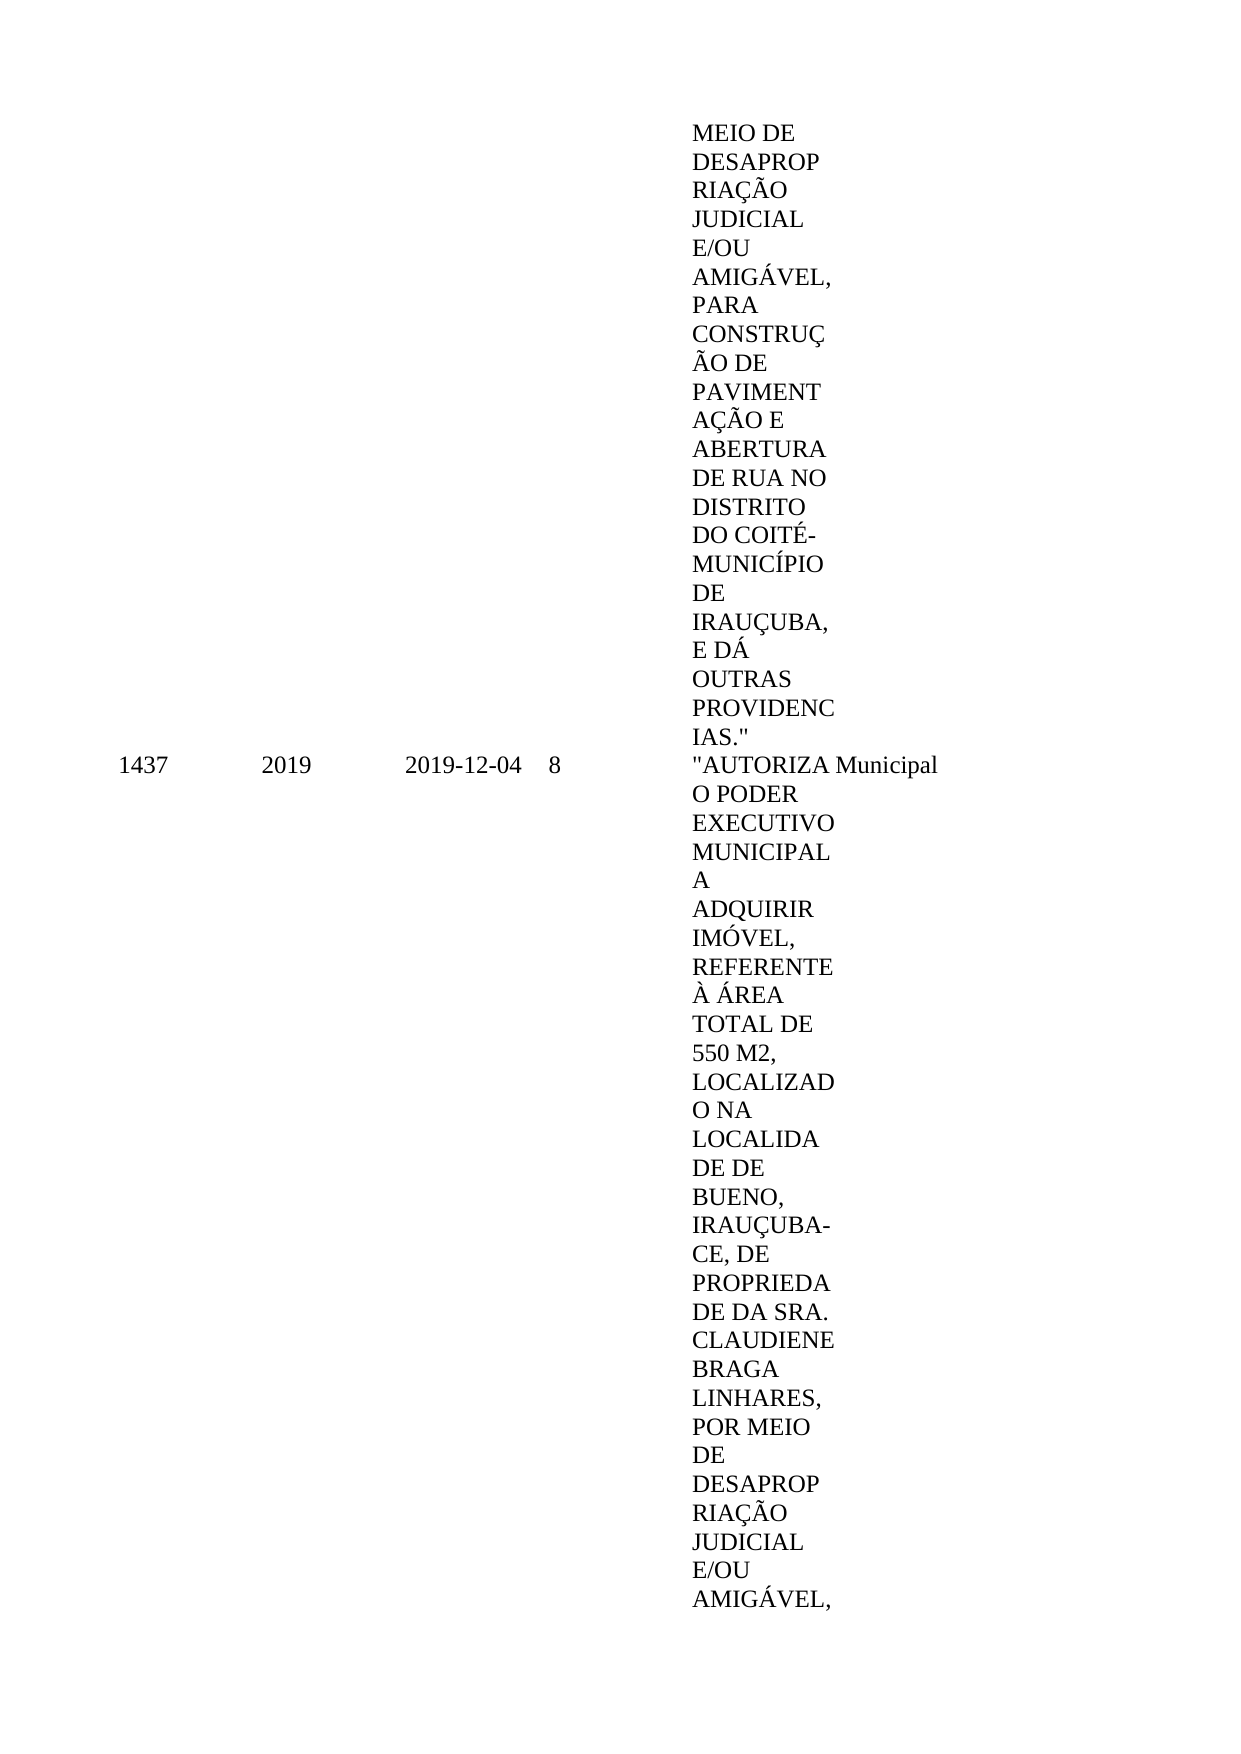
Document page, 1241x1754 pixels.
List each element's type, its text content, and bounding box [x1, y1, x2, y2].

table_cell 1437 [118, 751, 261, 1613]
table_cell "AUTORIZA O PODER EXECUTIVO MUNICIPAL A ADQUIRIR IMÓVEL, REFERENTE À ÁREA TOTAL DE 550 M2, LOCALIZADO NA LOCALIDADE DE BUENO, IRAUÇUBA-CE, DE PROPRIEDADE DA SRA. CLAUDIENE BRAGA LINHARES, POR MEIO DE DESAPROPRIAÇÃO JUDICIAL E/OU AMIGÁVEL, [692, 751, 835, 1613]
table_cell [261, 118, 405, 751]
table_cell [118, 118, 261, 751]
table_cell [835, 118, 979, 751]
table_cell [979, 118, 1122, 751]
table_cell [548, 118, 692, 751]
table_cell 2019 [261, 751, 405, 1613]
table_cell [979, 751, 1122, 1613]
table_cell [405, 118, 548, 751]
table_cell MEIO DE DESAPROPRIAÇÃO JUDICIAL E/OU AMIGÁVEL, PARA CONSTRUÇÃO DE PAVIMENTAÇÃO E ABERTURA DE RUA NO DISTRITO DO COITÉ- MUNICÍPIO DE IRAUÇUBA, E DÁ OUTRAS PROVIDENCIAS." [692, 118, 835, 751]
table_cell 2019-12-04 [405, 751, 548, 1613]
table_cell Municipal [835, 751, 979, 1613]
table_cell 8 [548, 751, 692, 1613]
